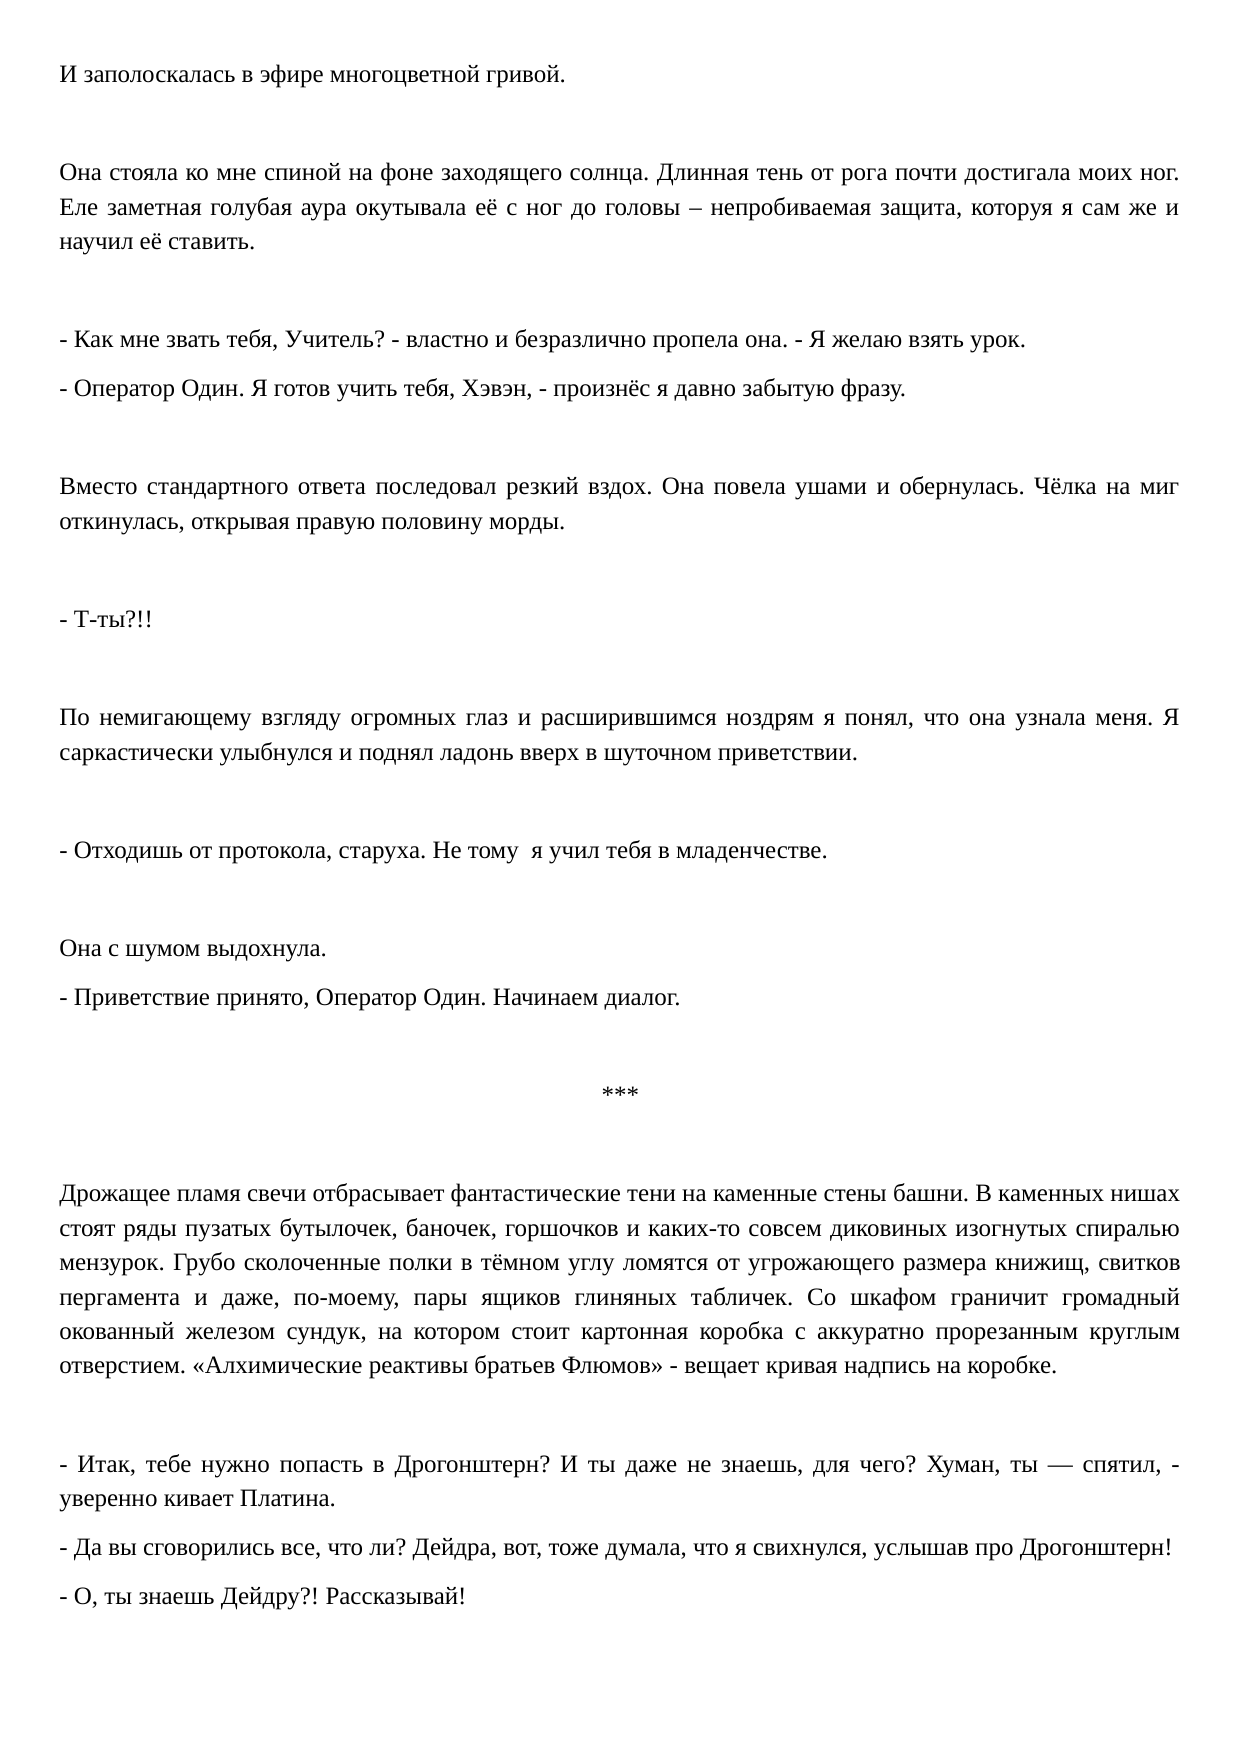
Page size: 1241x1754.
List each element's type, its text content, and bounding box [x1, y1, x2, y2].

text Она с шумом выдохнула. [59, 933, 1181, 962]
text И заполоскалась в эфире многоцветной гривой. [59, 59, 1181, 88]
text По немигающему взгляду огромных глаз и расширившимся ноздрям я понял, что она узнала меня. Я саркастически улыбнулся и поднял ладонь вверх в шуточном приветствии. [59, 702, 1181, 765]
text - Да вы сговорились все, что ли? Дейдра, вот, тоже думала, что я свихнулся, услышав про Дрогонштерн! [59, 1532, 1181, 1561]
text - Итак, тебе нужно попасть в Дрогонштерн? И ты даже не знаешь, для чего? Хуман, ты — спятил, - уверенно кивает Платина. [59, 1449, 1181, 1512]
text - Оператор Один. Я готов учить тебя, Хэвэн, - произнёс я давно забытую фразу. [59, 373, 1181, 402]
text Она стояла ко мне спиной на фоне заходящего солнца. Длинная тень от рога почти достигала моих ног. Еле заметная голубая аура окутывала её с ног до головы – непробиваемая защита, которуя я сам же и научил её ставить. [59, 157, 1181, 255]
text - Отходишь от протокола, старуха. Не тому я учил тебя в младенчестве. [59, 835, 1181, 863]
text - Приветствие принято, Оператор Один. Начинаем диалог. [59, 982, 1181, 1011]
text *** [59, 1080, 1181, 1109]
text - О, ты знаешь Дейдру?! Рассказывай! [59, 1581, 1181, 1610]
text - Т-ты?!! [59, 604, 1181, 633]
text Вместо стандартного ответа последовал резкий вздох. Она повела ушами и обернулась. Чёлка на миг откинулась, открывая правую половину морды. [59, 471, 1181, 535]
text - Как мне звать тебя, Учитель? - властно и безразлично пропела она. - Я желаю взять урок. [59, 324, 1181, 353]
text Дрожащее пламя свечи отбрасывает фантастические тени на каменные стены башни. В каменных нишах стоят ряды пузатых бутылочек, баночек, горшочков и каких-то совсем диковиных изогнутых спиралью мензурок. Грубо сколоченные полки в тёмном углу ломятся от угрожающего размера книжищ, свитков пергамента и даже, по-моему, пары ящиков глиняных табличек. Со шкафом граничит громадный окованный железом сундук, на котором стоит картонная коробка с аккуратно прорезанным круглым отверстием. «Алхимические реактивы братьев Флюмов» - вещает кривая надпись на коробке. [59, 1178, 1181, 1379]
